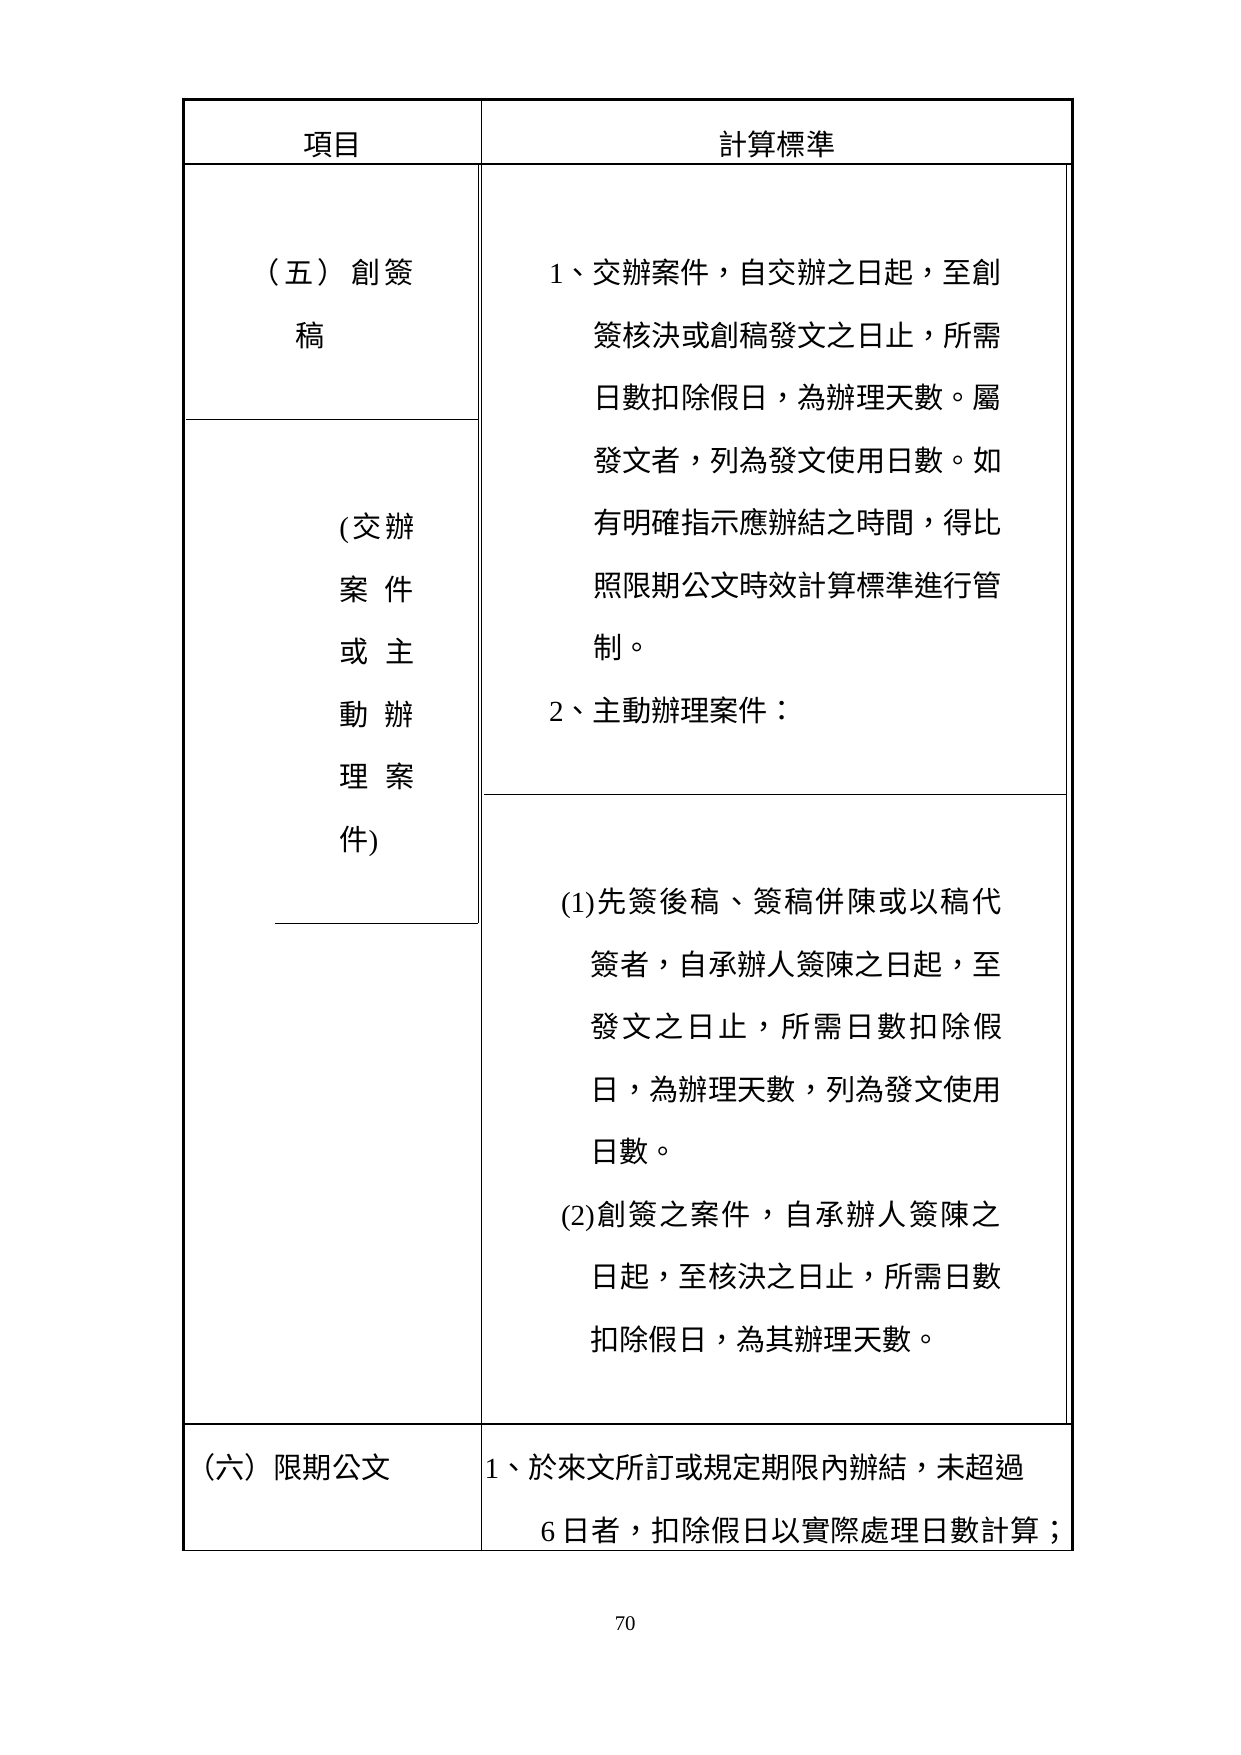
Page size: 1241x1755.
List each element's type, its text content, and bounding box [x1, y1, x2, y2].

table_cell 1、於來文所訂或規定期限內辦結，未超過 6日者，扣除假日以實際處理日數計算； [482, 1425, 1071, 1549]
table_cell [1067, 165, 1071, 1423]
table_header 項目 [185, 101, 481, 163]
table_cell 1、交辦案件，自交辦之日起，至創簽核決或創稿發文之日止，所需日數扣除假日，為辦理天數。屬發文者，列為發文使用日數。如有明確指示應辦結之時間，得比照限期公文時效計算標準進行管制。 2、主動辦理案件： (1)先簽後稿、簽稿併陳或以稿代簽者，自承辦人簽陳之日起，至發文之日止，所需日數扣除假日，為辦理天數，列為發文使用日數。 (2)創簽之案件，自承辦人簽陳之日起，至核決之日止，所需日數扣除假日，為其辦理天數。 [482, 165, 1066, 1423]
table_cell （五）創簽稿 (交辦案件或主動辦理案件) [185, 165, 481, 1423]
table_header 計算標準 [482, 101, 1071, 163]
table_cell （六）限期公文 [185, 1425, 481, 1549]
